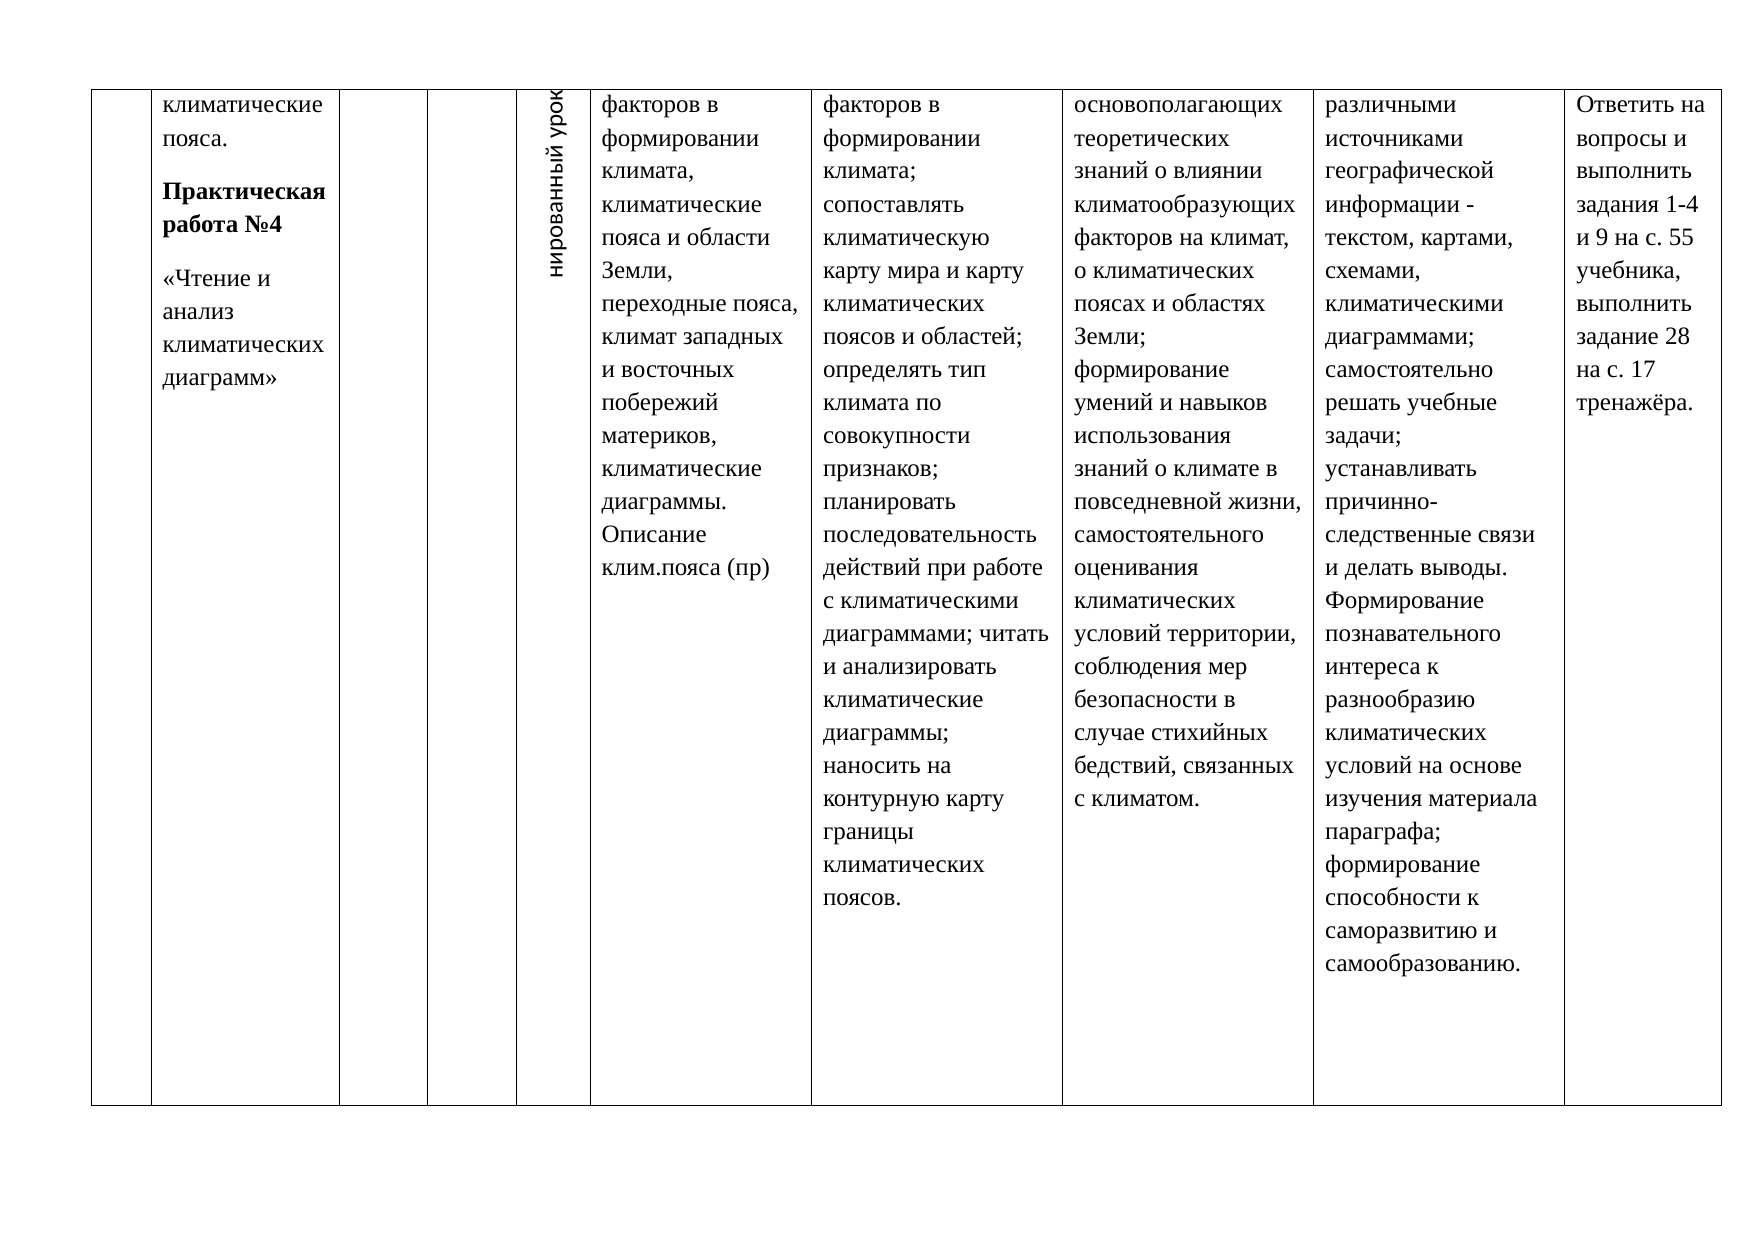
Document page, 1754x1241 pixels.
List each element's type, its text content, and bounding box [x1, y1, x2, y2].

table_cell [428, 90, 516, 1105]
table_cell факторов в формировании климата, климатические пояса и области Земли, переходные пояса, климат западных и восточных побережий материков, климатические диаграммы. Описание клим.пояса (пр) [591, 90, 811, 1105]
table_cell факторов в формировании климата; сопоставлять климатическую карту мира и карту кли­матических поясов и областей; определять тип климата по совокупности признаков; планировать последователь­ность действий при работе с климатическими диаграмма­ми; читать и анализировать климатические диаграммы; наносить на контурную карту границы климатических поясов. [812, 90, 1062, 1105]
table_cell основопо­лагающих теоретических знаний о влиянии климатообразующих факторов на климат, о климатических поясах и областях Земли; формирование умений и навыков исполь­зования знаний о климате в повседневной жизни, само­стоятельного оценивания климатических условий терри­тории, соблюдения мер безопасности в случае стихийных бедствий, связанных с климатом. [1063, 90, 1313, 1105]
table_cell [92, 90, 151, 1105]
table_cell различными источниками географической инфор­мации - текстом, картами, схемами, климатическими диаграммами; самостоятельно решать учебные задачи; устанавливать причинно-следственные связи и делать выводы. Формирование познавательного интереса к разнообразию климатических условий на основе изучения материала параграфа; формирование способности к саморазвитию и самообразованию. [1314, 90, 1564, 1105]
table_cell Ответить на вопросы и выполнить задания 1-4 и 9 на с. 55 учебника, выполнить задание 28 на с. 17 тренажёра. [1565, 90, 1721, 1105]
table_cell [340, 90, 427, 1105]
table_cell климатические пояса. Практическая работа №4 «Чтение и анализ климатических диаграмм» [152, 90, 339, 1105]
table_cell нированный урок [517, 90, 590, 1105]
